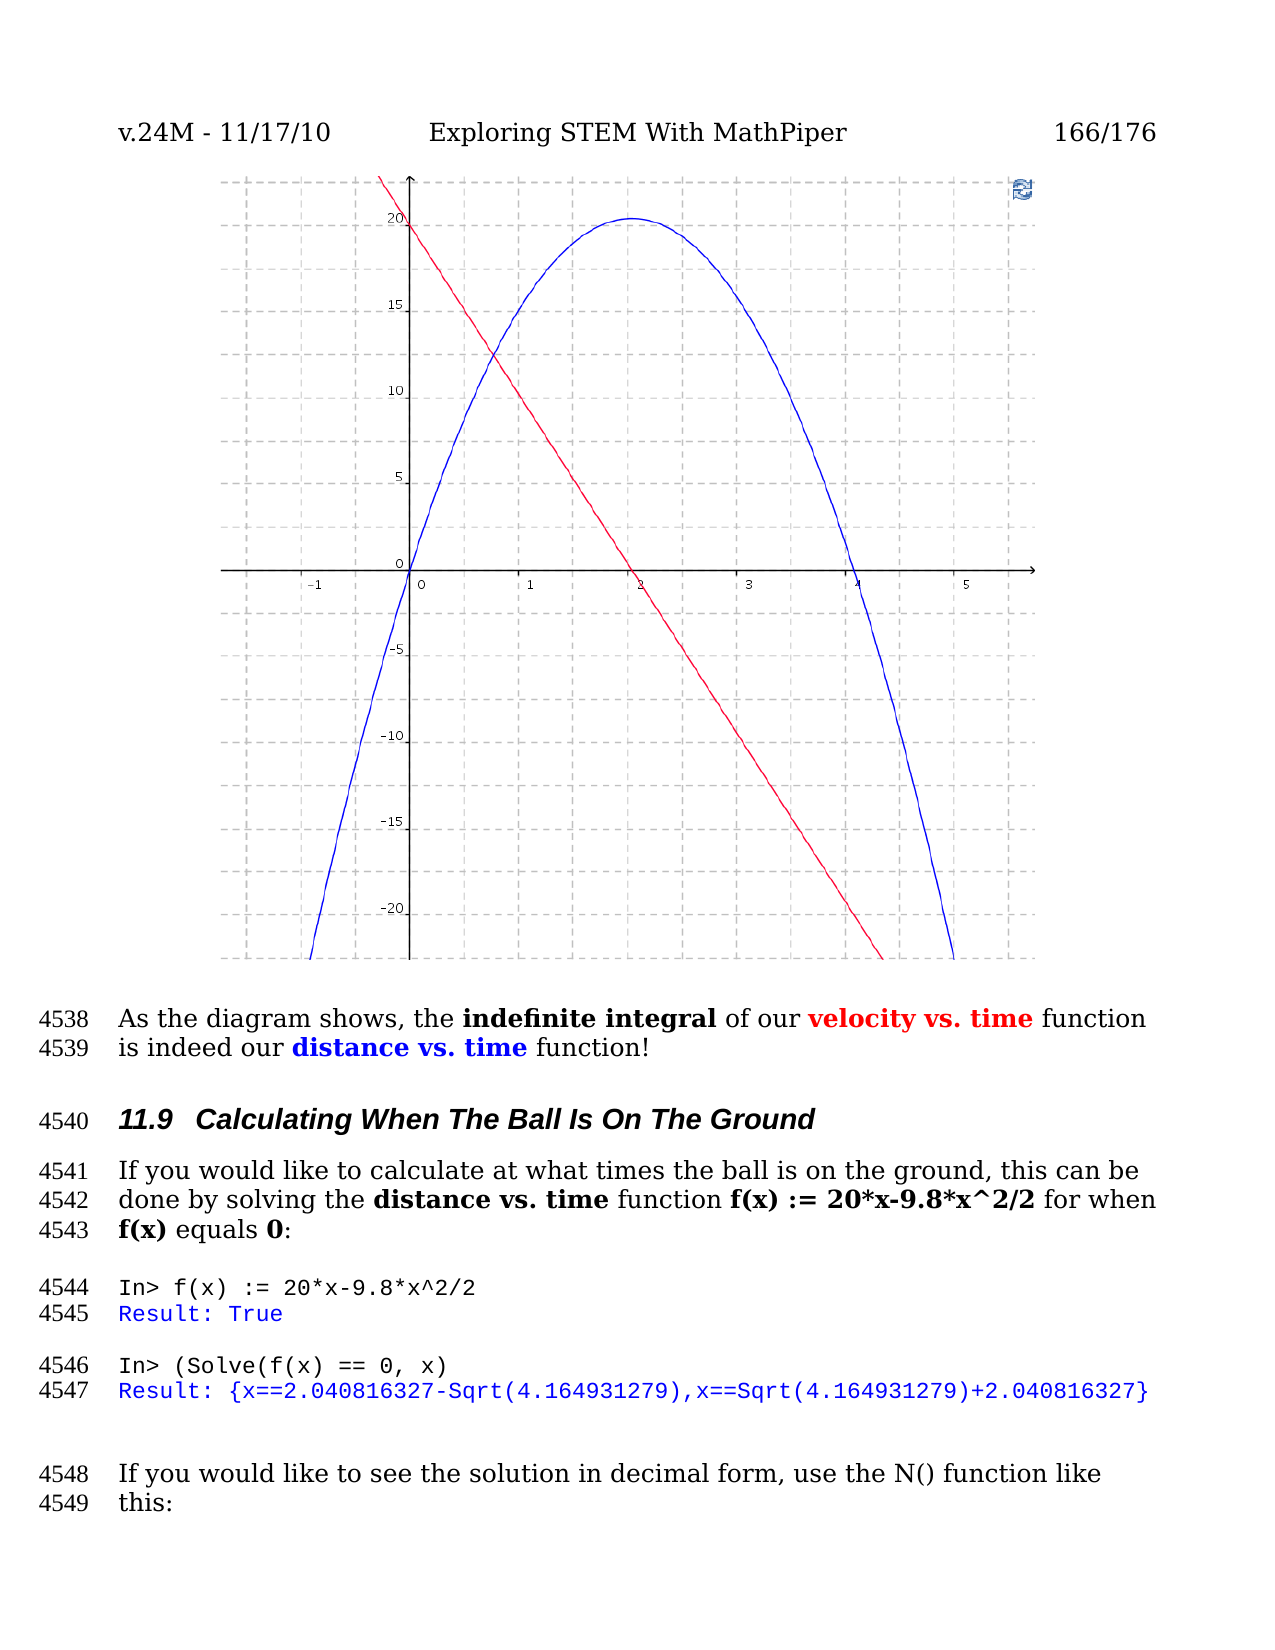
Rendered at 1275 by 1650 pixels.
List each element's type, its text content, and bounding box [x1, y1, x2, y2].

text If you would like to see the solution in decimal form, use the N() function like this: [118, 1459, 1157, 1517]
text In> (Solve(f(x) == 0, x) [118, 1354, 1157, 1380]
subtitle Calculating When The Ball Is On The Ground [118, 1102, 1157, 1135]
text If you would like to calculate at what times the ball is on the ground, this can be done by solving the distance vs. time function f(x) := 20*x-9.8*x^2/2 for when f(x) equals 0: [118, 1156, 1157, 1244]
text In> f(x) := 20*x-9.8*x^2/2 [118, 1276, 1157, 1302]
text Result: {x==2.040816327-Sqrt(4.164931279),x==Sqrt(4.164931279)+2.040816327} [118, 1380, 1157, 1406]
picture [220, 176, 1035, 960]
text Result: True [118, 1302, 1157, 1328]
text As the diagram shows, the indefinite integral of our velocity vs. time function is indeed our distance vs. time function! [118, 1004, 1157, 1063]
